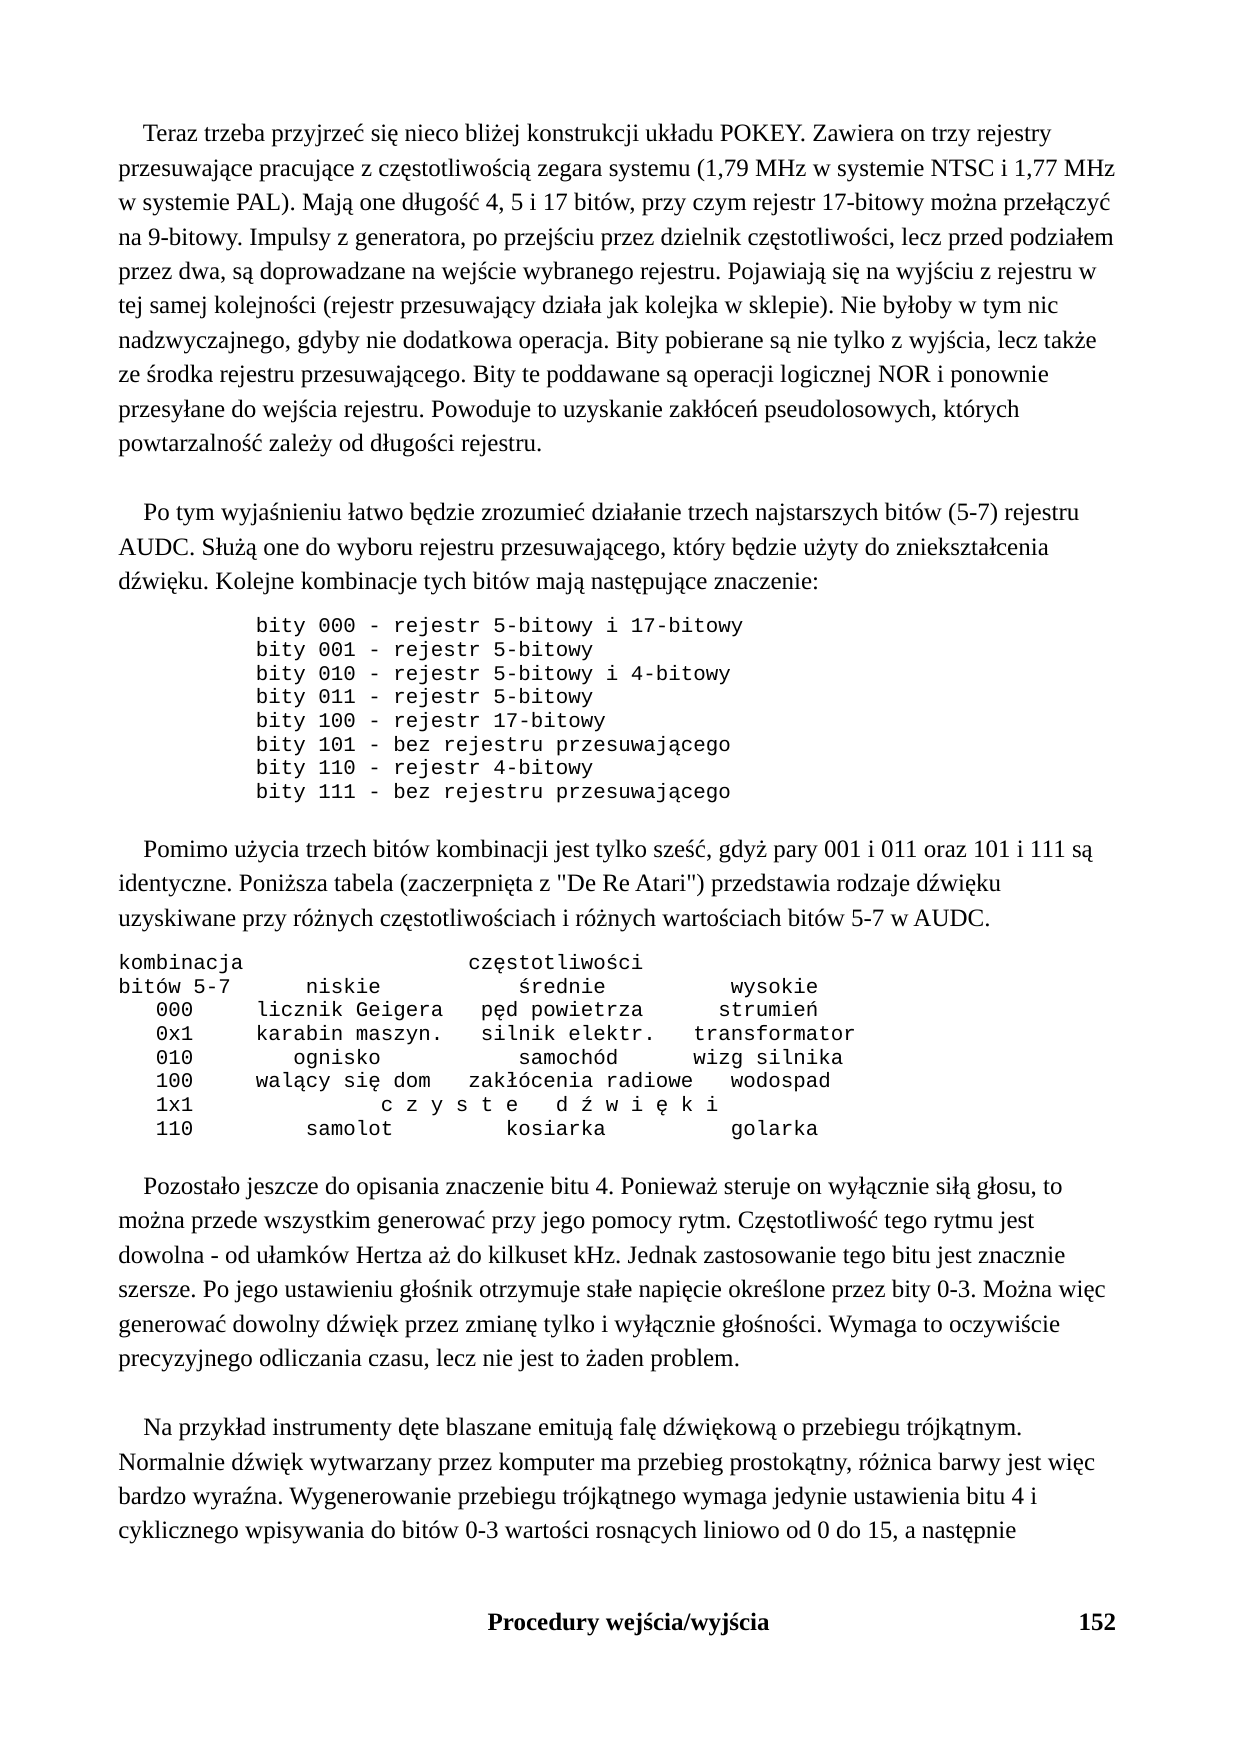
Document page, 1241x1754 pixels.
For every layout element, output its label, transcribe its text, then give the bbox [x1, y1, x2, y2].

text bity 110 - rejestr 4-bitowy [118, 757, 1122, 781]
text kombinacja częstotliwości [118, 952, 1122, 976]
text bitów 5-7 niskie średnie wysokie [118, 976, 1122, 999]
text bity 001 - rejestr 5-bitowy [118, 639, 1122, 663]
text bity 000 - rejestr 5-bitowy i 17-bitowy [118, 615, 1122, 639]
text 100 walący się dom zakłócenia radiowe wodospad [118, 1070, 1122, 1094]
text 000 licznik Geigera pęd powietrza strumień [118, 999, 1122, 1023]
text 1x1 c z y s t e d ź w i ę k i [118, 1094, 1122, 1118]
text bity 010 - rejestr 5-bitowy i 4-bitowy [118, 663, 1122, 686]
text 010 ognisko samochód wizg silnika [118, 1047, 1122, 1070]
text Pozostało jeszcze do opisania znaczenie bitu 4. Ponieważ steruje on wyłącznie siłą głosu, to można przede wszystkim generować przy jego pomocy rytm. Częstotliwość tego rytmu jest dowolna - od ułamków Hertza aż do kilkuset kHz. Jednak zastosowanie tego bitu jest znacznie szersze. Po jego ustawieniu głośnik otrzymuje stałe napięcie określone przez bity 0-3. Można więc generować dowolny dźwięk przez zmianę tylko i wyłącznie głośności. Wymaga to oczywiście precyzyjnego odliczania czasu, lecz nie jest to żaden problem. Na przykład instrumenty dęte blaszane emitują falę dźwiękową o przebiegu trójkątnym. Normalnie dźwięk wytwarzany przez komputer ma przebieg prostokątny, różnica barwy jest więc bardzo wyraźna. Wygenerowanie przebiegu trójkątnego wymaga jedynie ustawienia bitu 4 i cyklicznego wpisywania do bitów 0-3 wartości rosnących liniowo od 0 do 15, a następnie [118, 1171, 1122, 1544]
text Teraz trzeba przyjrzeć się nieco bliżej konstrukcji układu POKEY. Zawiera on trzy rejestry przesuwające pracujące z częstotliwością zegara systemu (1,79 MHz w systemie NTSC i 1,77 MHz w systemie PAL). Mają one długość 4, 5 i 17 bitów, przy czym rejestr 17-bitowy można przełączyć na 9-bitowy. Impulsy z generatora, po przejściu przez dzielnik częstotliwości, lecz przed podziałem przez dwa, są doprowadzane na wejście wybranego rejestru. Pojawiają się na wyjściu z rejestru w tej samej kolejności (rejestr przesuwający działa jak kolejka w sklepie). Nie byłoby w tym nic nadzwyczajnego, gdyby nie dodatkowa operacja. Bity pobierane są nie tylko z wyjścia, lecz także ze środka rejestru przesuwającego. Bity te poddawane są operacji logicznej NOR i ponownie przesyłane do wejścia rejestru. Powoduje to uzyskanie zakłóceń pseudolosowych, których powtarzalność zależy od długości rejestru. Po tym wyjaśnieniu łatwo będzie zrozumieć działanie trzech najstarszych bitów (5-7) rejestru AUDC. Służą one do wyboru rejestru przesuwającego, który będzie użyty do zniekształcenia dźwięku. Kolejne kombinacje tych bitów mają następujące znaczenie: [118, 118, 1122, 595]
text 110 samolot kosiarka golarka [118, 1118, 1122, 1141]
text bity 100 - rejestr 17-bitowy [118, 710, 1122, 734]
text bity 111 - bez rejestru przesuwającego [118, 781, 1122, 804]
text bity 011 - rejestr 5-bitowy [118, 686, 1122, 710]
text bity 101 - bez rejestru przesuwającego [118, 734, 1122, 757]
text Pomimo użycia trzech bitów kombinacji jest tylko sześć, gdyż pary 001 i 011 oraz 101 i 111 są identyczne. Poniższa tabela (zaczerpnięta z "De Re Atari") przedstawia rodzaje dźwięku uzyskiwane przy różnych częstotliwościach i różnych wartościach bitów 5-7 w AUDC. [118, 834, 1122, 932]
text 0x1 karabin maszyn. silnik elektr. transformator [118, 1023, 1122, 1047]
